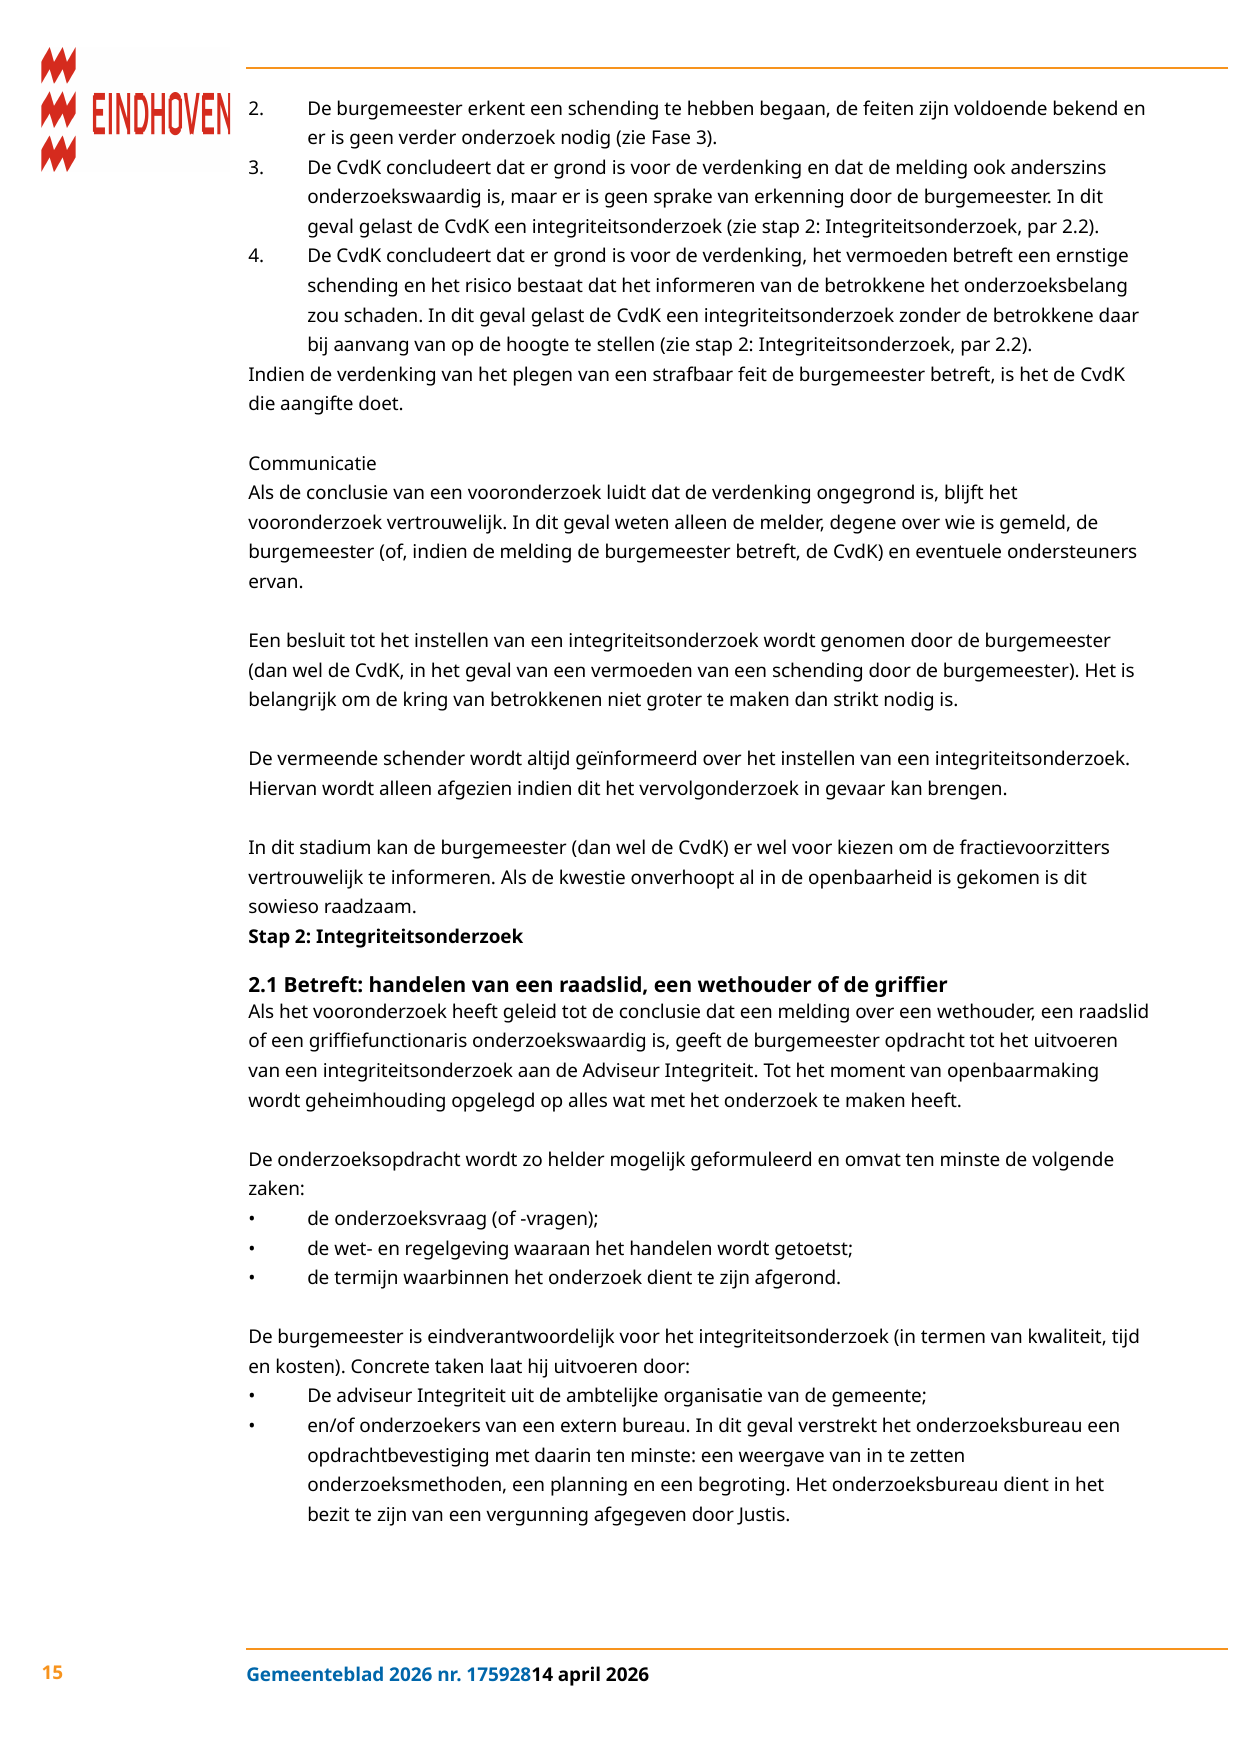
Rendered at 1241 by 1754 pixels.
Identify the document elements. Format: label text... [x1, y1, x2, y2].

list de onderzoeksvraag (of -vragen); [248, 1205, 1152, 1231]
text Stap 2: Integriteitsonderzoek [248, 923, 1152, 949]
list de wet- en regelgeving waaraan het handelen wordt getoetst; [248, 1235, 1152, 1261]
text 2.1 Betreft: handelen van een raadslid, een wethouder of de griffier [248, 970, 1152, 998]
text De onderzoeksopdracht wordt zo helder mogelijk geformuleerd en omvat ten minste de volgende zaken: [248, 1146, 1152, 1201]
text Communicatie [248, 450, 1152, 476]
text Een besluit tot het instellen van een integriteitsonderzoek wordt genomen door de burgemeester (dan wel de CvdK, in het geval van een vermoeden van een schending door de burgemeester). Het is belangrijk om de kring van betrokkenen niet groter te maken dan strikt nodig is. [248, 627, 1152, 712]
text Indien de verdenking van het plegen van een strafbaar feit de burgemeester betreft, is het de CvdK die aangifte doet. [248, 361, 1152, 416]
text De vermeende schender wordt altijd geïnformeerd over het instellen van een integriteitsonderzoek. Hiervan wordt alleen afgezien indien dit het vervolgonderzoek in gevaar kan brengen. [248, 746, 1152, 801]
list de termijn waarbinnen het onderzoek dient te zijn afgerond. [248, 1264, 1152, 1290]
list De burgemeester erkent een schending te hebben begaan, de feiten zijn voldoende bekend en er is geen verder onderzoek nodig (zie Fase 3). [248, 95, 1152, 150]
list De adviseur Integriteit uit de ambtelijke organisatie van de gemeente; [248, 1383, 1152, 1408]
list De CvdK concludeert dat er grond is voor de verdenking, het vermoeden betreft een ernstige schending en het risico bestaat dat het informeren van de betrokkene het onderzoeksbelang zou schaden. In dit geval gelast de CvdK een integriteitsonderzoek zonder de betrokkene daar bij aanvang van op de hoogte te stellen (zie stap 2: Integriteitsonderzoek, par 2.2). [248, 243, 1152, 357]
text In dit stadium kan de burgemeester (dan wel de CvdK) er wel voor kiezen om de fractievoorzitters vertrouwelijk te informeren. Als de kwestie onverhoopt al in de openbaarheid is gekomen is dit sowieso raadzaam. [248, 834, 1152, 919]
text De burgemeester is eindverantwoordelijk voor het integriteitsonderzoek (in termen van kwaliteit, tijd en kosten). Concrete taken laat hij uitvoeren door: [248, 1323, 1152, 1379]
list en/of onderzoekers van een extern bureau. In dit geval verstrekt het onderzoeksbureau een opdrachtbevestiging met daarin ten minste: een weergave van in te zetten onderzoeksmethoden, een planning en een begroting. Het onderzoeksbureau dient in het bezit te zijn van een vergunning afgegeven door Justis. [248, 1412, 1152, 1527]
picture [41, 47, 231, 172]
list De CvdK concludeert dat er grond is voor de verdenking en dat de melding ook anderszins onderzoekswaardig is, maar er is geen sprake van erkenning door de burgemeester. In dit geval gelast de CvdK een integriteitsonderzoek (zie stap 2: Integriteitsonderzoek, par 2.2). [248, 154, 1152, 239]
text Als het vooronderzoek heeft geleid tot de conclusie dat een melding over een wethouder, een raadslid of een griffiefunctionaris onderzoekswaardig is, geeft de burgemeester opdracht tot het uitvoeren van een integriteitsonderzoek aan de Adviseur Integriteit. Tot het moment van openbaarmaking wordt geheimhouding opgelegd op alles wat met het onderzoek te maken heeft. [248, 998, 1152, 1113]
text Als de conclusie van een vooronderzoek luidt dat de verdenking ongegrond is, blijft het vooronderzoek vertrouwelijk. In dit geval weten alleen de melder, degene over wie is gemeld, de burgemeester (of, indien de melding de burgemeester betreft, de CvdK) en eventuele ondersteuners ervan. [248, 479, 1152, 594]
